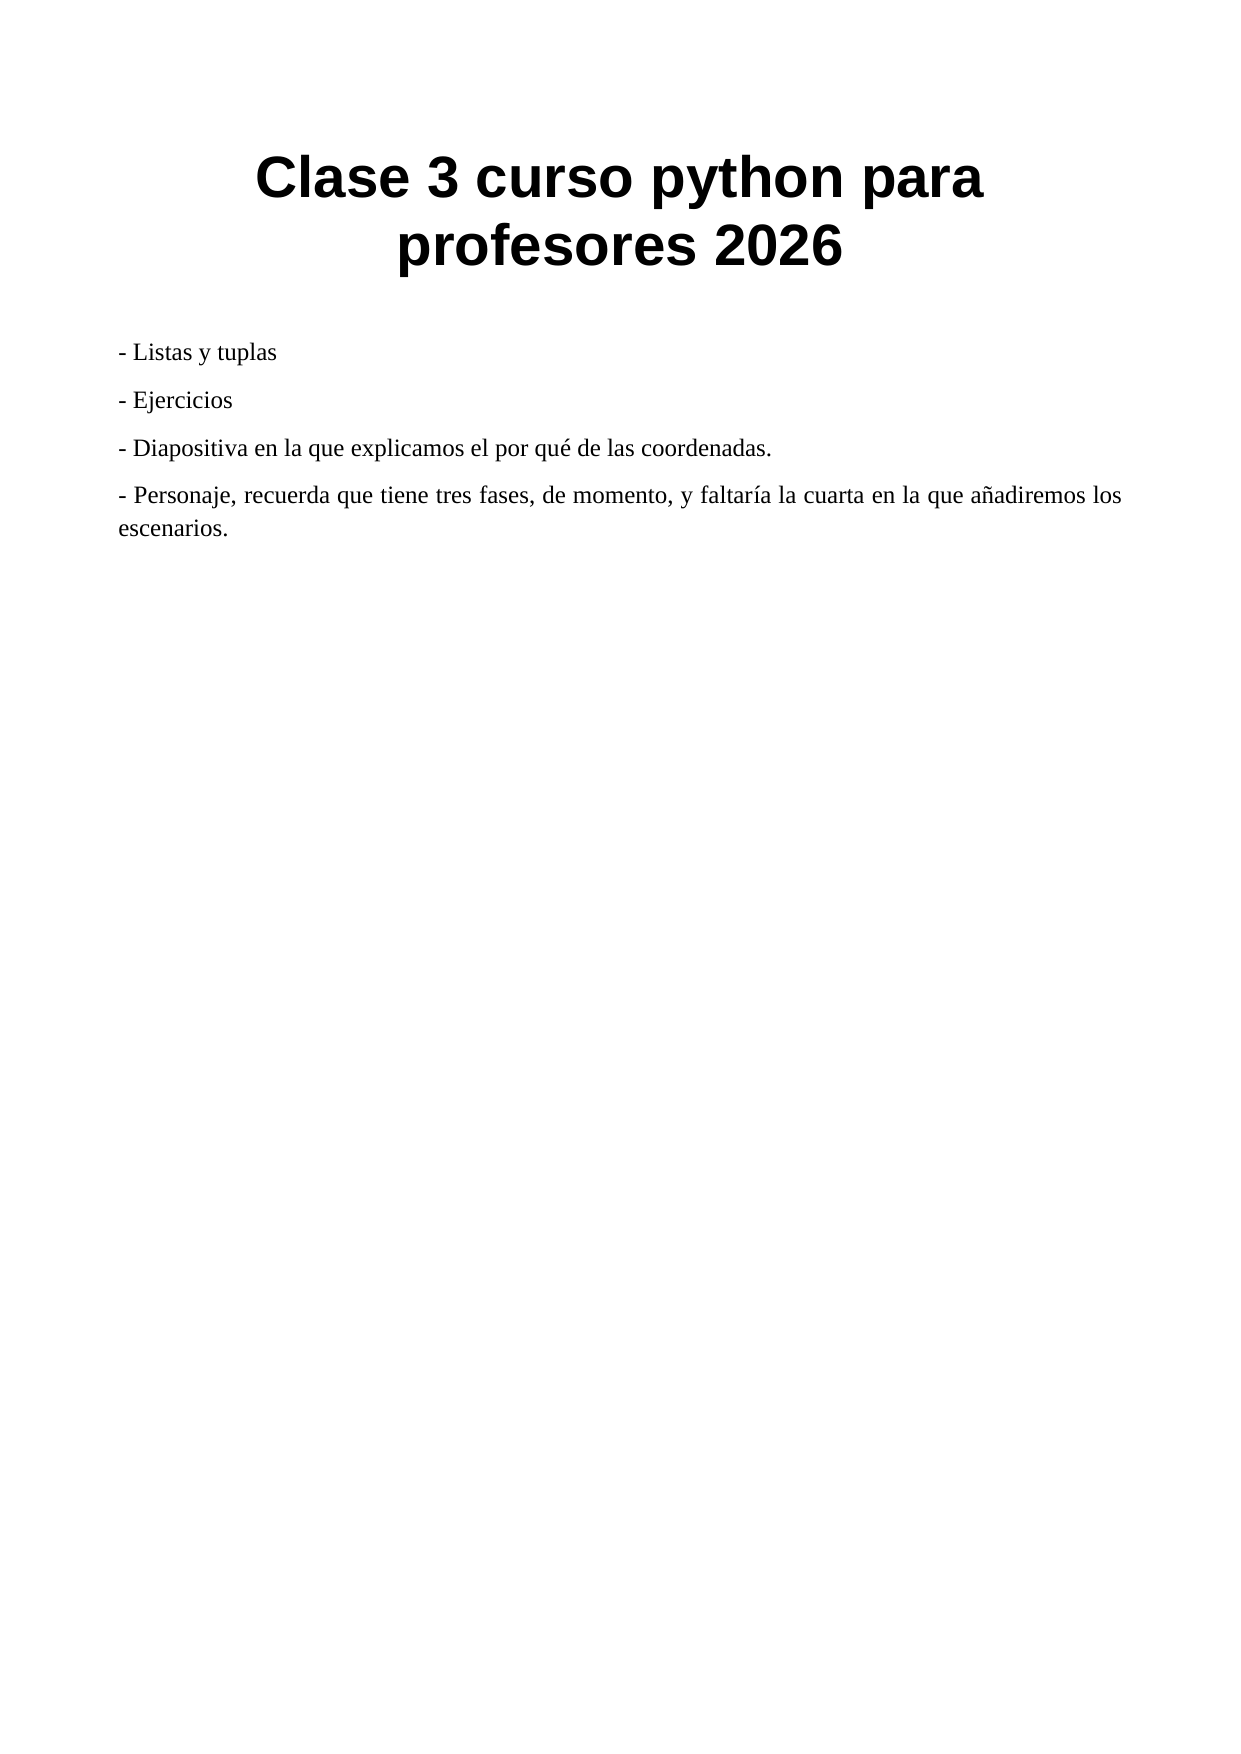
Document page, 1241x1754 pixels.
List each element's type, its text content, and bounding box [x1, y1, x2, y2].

text - Ejercicios [118, 385, 1122, 414]
title Clase 3 curso python para profesores 2026 [118, 143, 1122, 277]
text - Personaje, recuerda que tiene tres fases, de momento, y faltaría la cuarta en la que añadiremos los escenarios. [118, 480, 1122, 542]
text - Listas y tuplas [118, 337, 1122, 366]
text - Diapositiva en la que explicamos el por qué de las coordenadas. [118, 433, 1122, 461]
